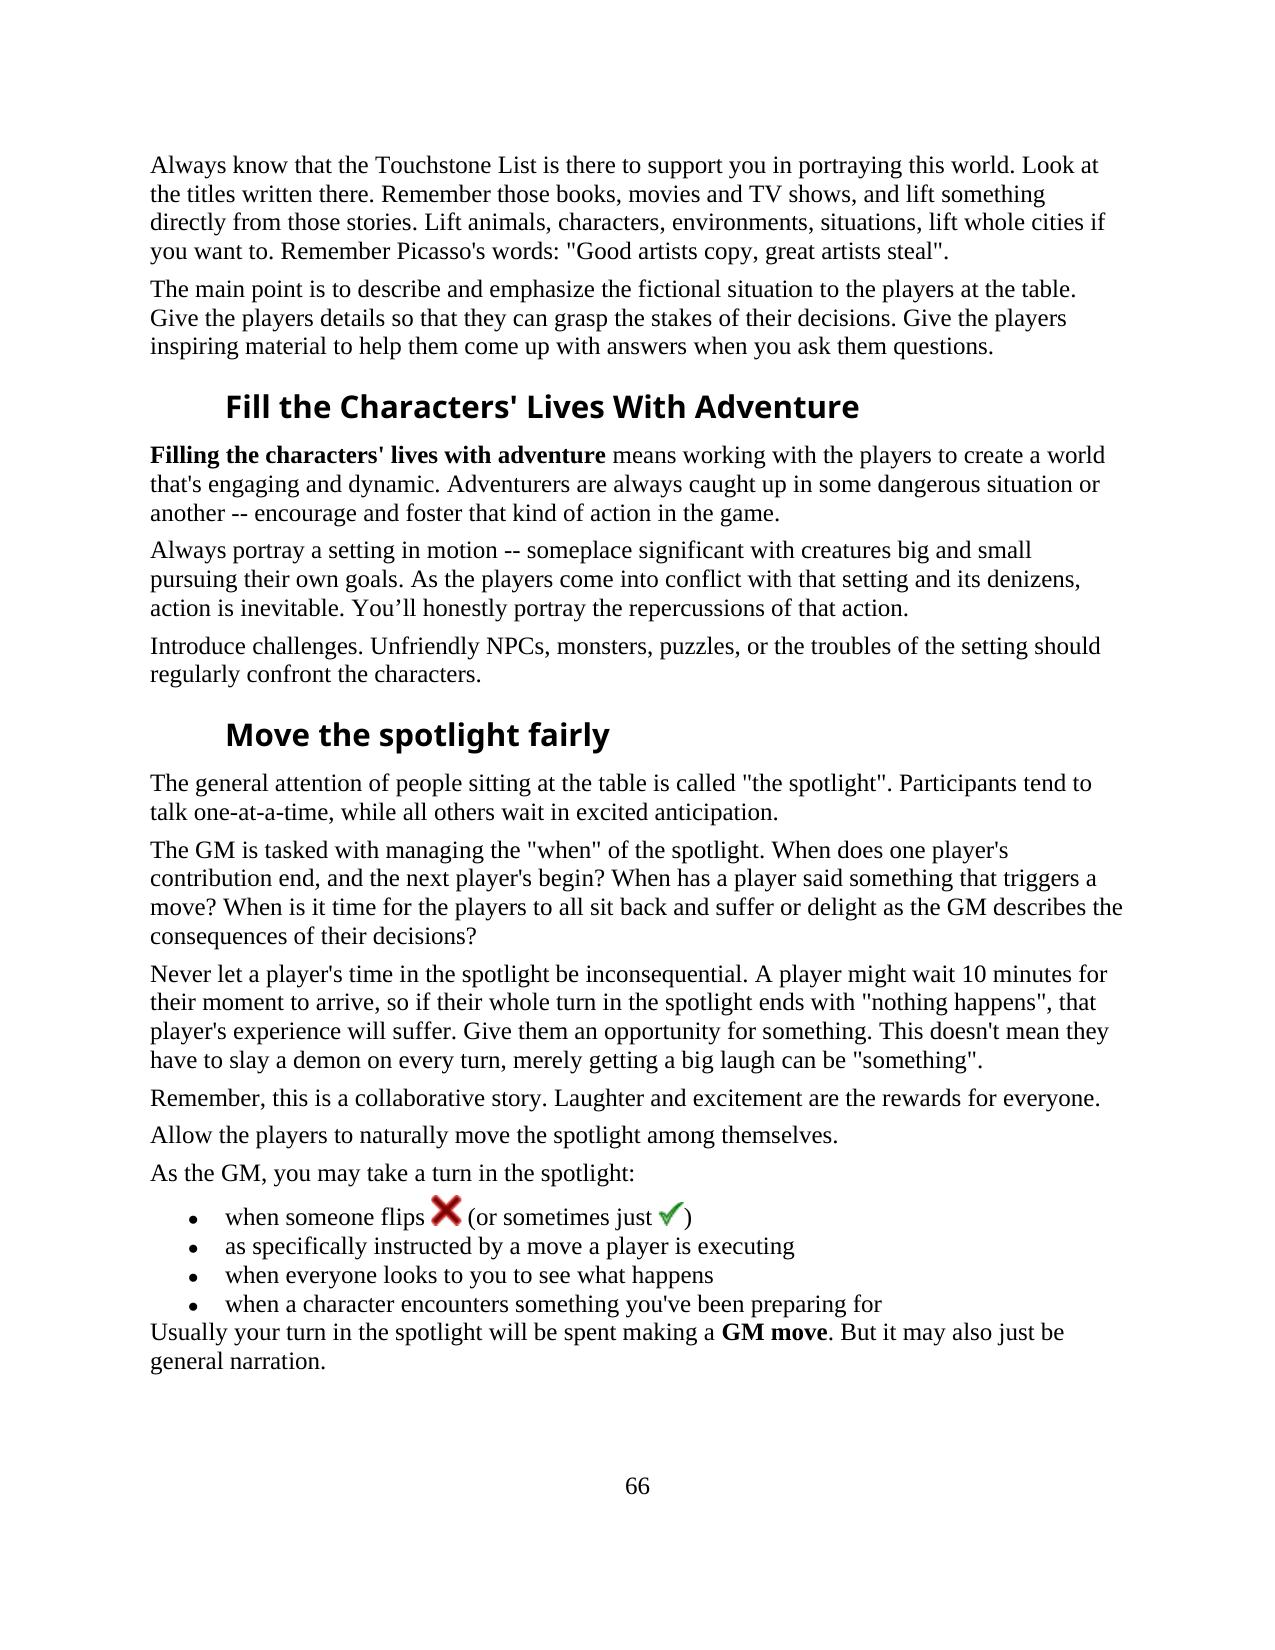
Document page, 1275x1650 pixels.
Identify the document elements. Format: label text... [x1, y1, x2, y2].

picture [658, 1202, 684, 1226]
picture [431, 1195, 462, 1226]
text The main point is to describe and emphasize the fictional situation to the players at the table. Give the players details so that they can grasp the stakes of their decisions. Give the players inspiring material to help them come up with answers when you ask them questions. [150, 274, 1125, 360]
list as specifically instructed by a move a player is executing [187, 1231, 1125, 1260]
list when someone flips (or sometimes just ) [187, 1196, 1125, 1231]
text The GM is tasked with managing the "when" of the spotlight. When does one player's contribution end, and the next player's begin? When has a player said something that triggers a move? When is it time for the players to all sit back and suffer or delight as the GM describes the consequences of their decisions? [150, 835, 1125, 950]
text Usually your turn in the spotlight will be spent making a GM move. But it may also just be general narration. [150, 1317, 1125, 1375]
subtitle Fill the Characters' Lives With Adventure [150, 385, 1125, 428]
text Introduce challenges. Unfriendly NPCs, monsters, puzzles, or the troubles of the setting should regularly confront the characters. [150, 631, 1125, 688]
list when everyone looks to you to see what happens [187, 1260, 1125, 1289]
text Filling the characters' lives with adventure means working with the players to create a world that's engaging and dynamic. Adventurers are always caught up in some dangerous situation or another -- encourage and foster that kind of action in the game. [150, 440, 1125, 527]
text Always portray a setting in motion -- someplace significant with creatures big and small pursuing their own goals. As the players come into conflict with that setting and its denizens, action is inevitable. You’ll honestly portray the repercussions of that action. [150, 536, 1125, 622]
text Never let a player's time in the spotlight be inconsequential. A player might wait 10 minutes for their moment to arrive, so if their whole turn in the spotlight ends with "nothing happens", that player's experience will suffer. Give them an opportunity for something. This doesn't mean they have to slay a demon on every turn, merely getting a big laugh can be "something". [150, 959, 1125, 1074]
text Allow the players to naturally move the spotlight among themselves. [150, 1120, 1125, 1149]
text Remember, this is a collaborative story. Laughter and excitement are the rewards for everyone. [150, 1083, 1125, 1111]
list when a character encounters something you've been preparing for [187, 1289, 1125, 1317]
text Always know that the Touchstone List is there to support you in portraying this world. Look at the titles written there. Remember those books, movies and TV shows, and lift something directly from those stories. Lift animals, characters, environments, situations, lift whole cities if you want to. Remember Picasso's words: "Good artists copy, great artists steal". [150, 150, 1125, 265]
text As the GM, you may take a turn in the spotlight: [150, 1158, 1125, 1187]
subtitle Move the spotlight fairly [150, 713, 1125, 756]
text The general attention of people sitting at the table is called "the spotlight". Participants tend to talk one-at-a-time, while all others wait in excited anticipation. [150, 768, 1125, 826]
